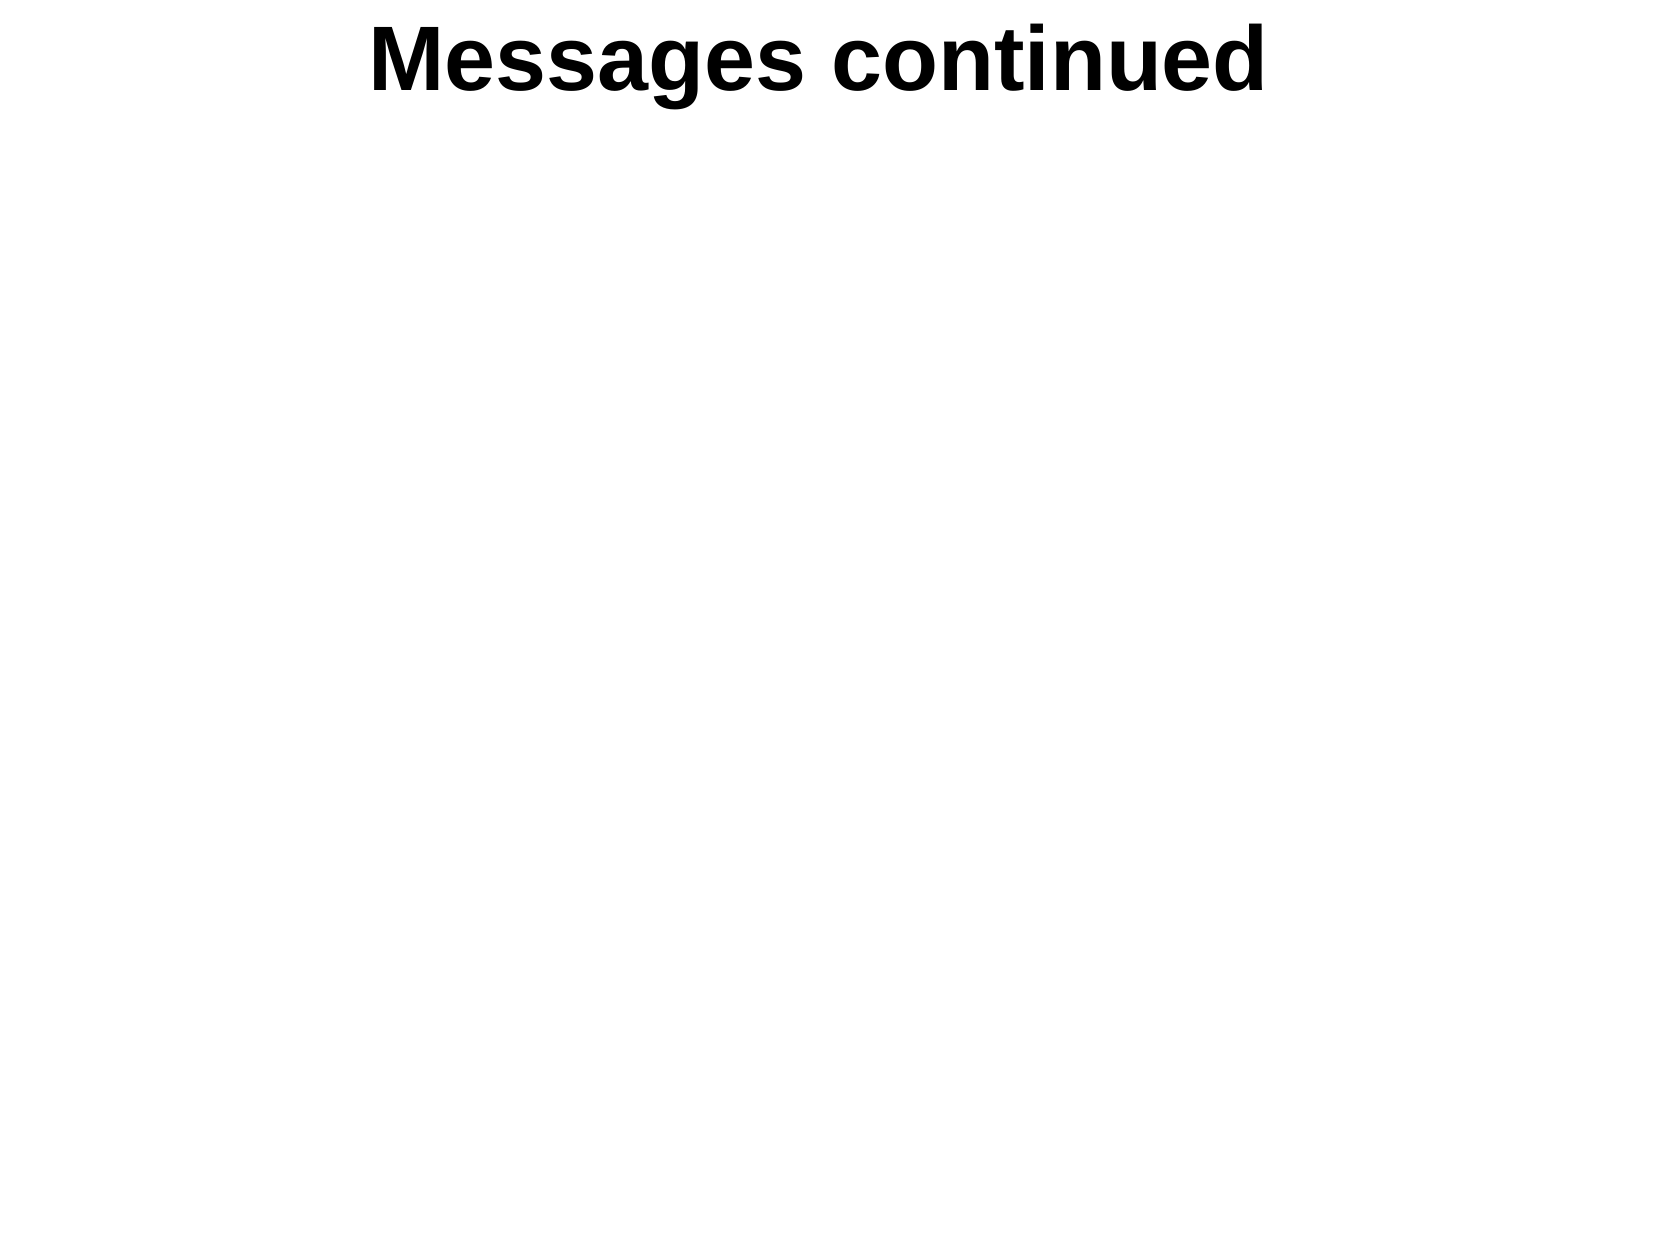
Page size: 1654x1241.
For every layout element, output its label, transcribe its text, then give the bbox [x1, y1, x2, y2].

title Messages continued [75, 0, 1564, 155]
